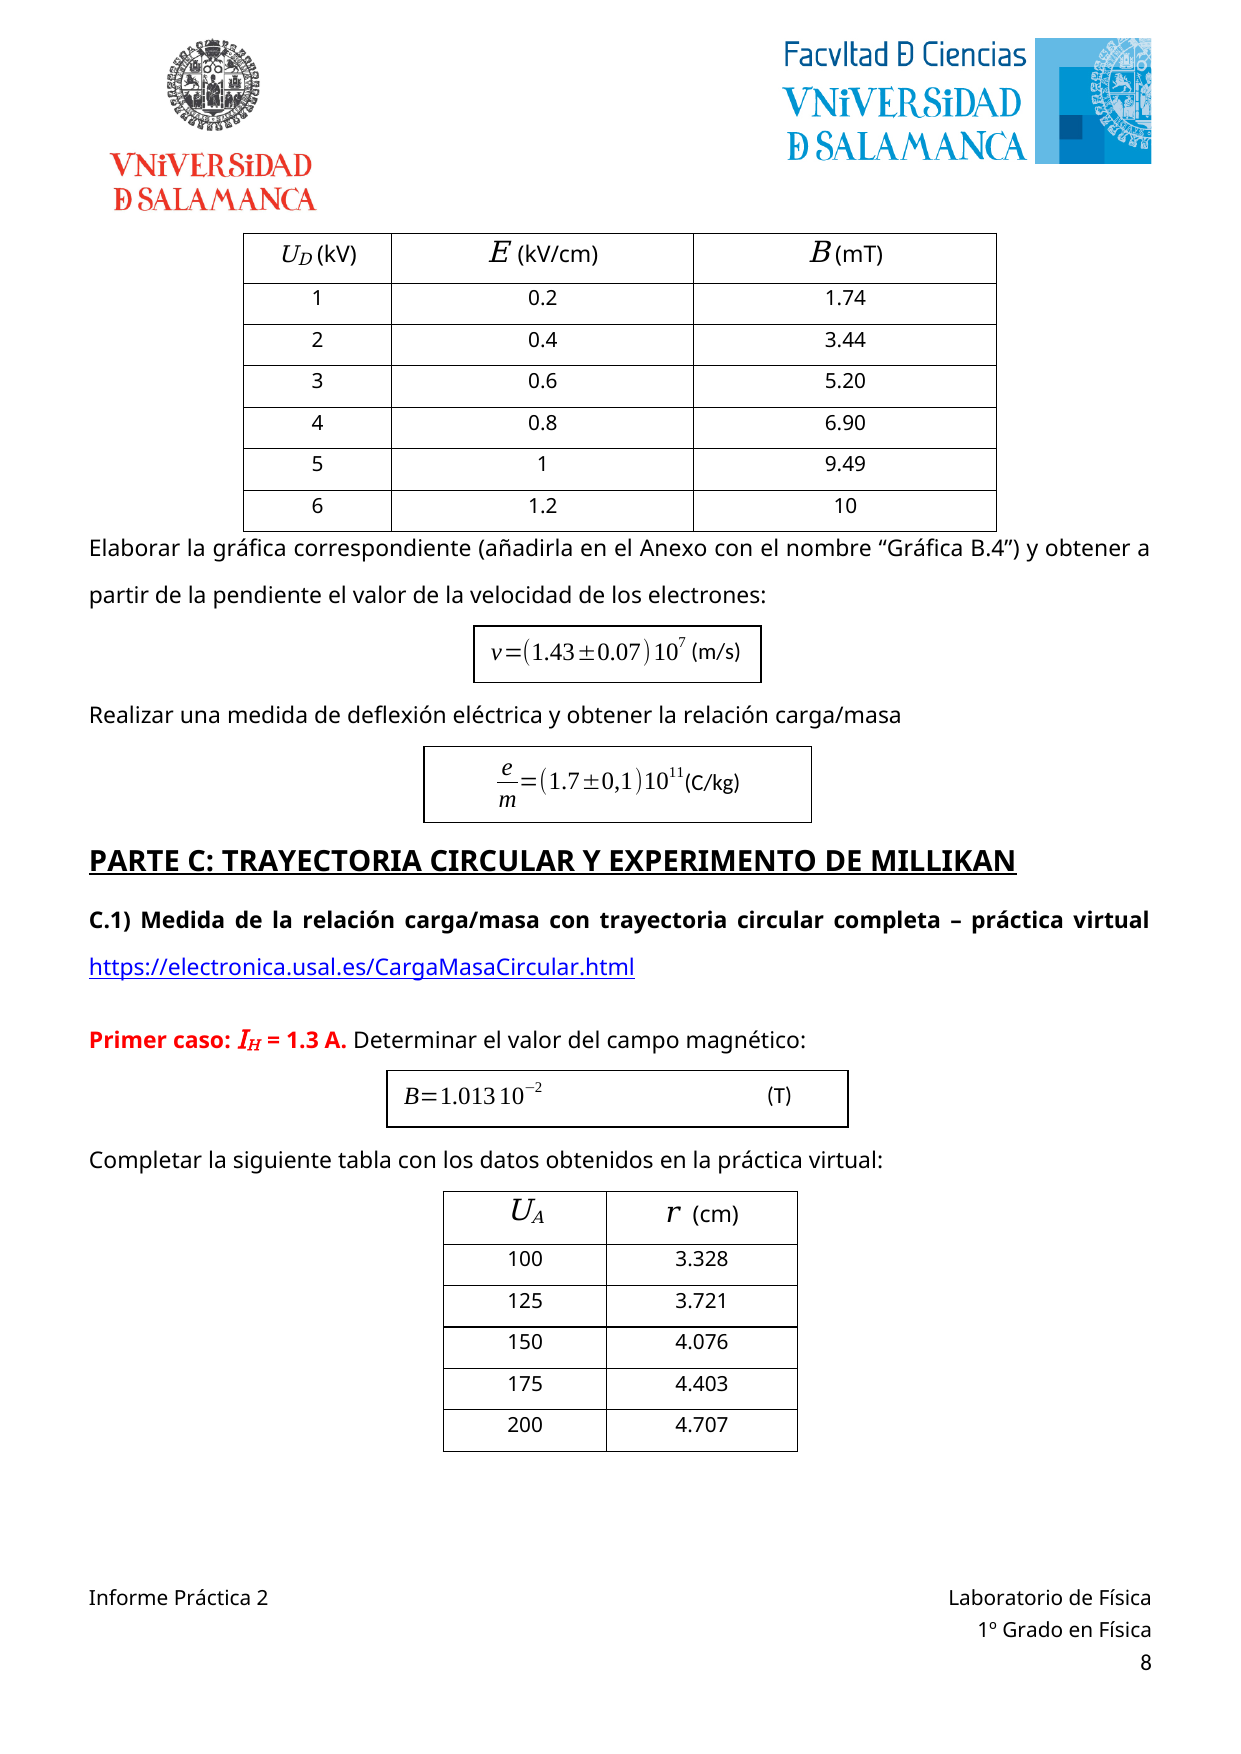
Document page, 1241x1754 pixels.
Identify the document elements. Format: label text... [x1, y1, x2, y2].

table_cell 100 [444, 1245, 606, 1285]
table_cell 10 [694, 491, 996, 531]
text (T) [402, 1078, 833, 1109]
table_cell 6.90 [694, 408, 996, 448]
picture [1091, 83, 1097, 90]
table_header E (kV/cm) [392, 234, 693, 282]
table_cell 5 [244, 449, 391, 490]
table_cell 4.076 [607, 1328, 797, 1368]
table_cell 1 [244, 284, 391, 324]
table_cell 1.2 [392, 491, 693, 531]
text Elaborar la gráfica correspondiente (añadirla en el Anexo con el nombre “Gráfica B.4”) y obtener a partir de la pendiente el valor de la velocidad de los electrones: [89, 532, 1152, 610]
table_cell 6 [244, 491, 391, 531]
table_cell 200 [444, 1410, 606, 1451]
table_cell 0.8 [392, 408, 693, 448]
text Primer caso: IH = 1.3 A. Determinar el valor del campo magnético: [89, 1023, 1152, 1055]
table_header UA [444, 1192, 606, 1243]
table_cell 4 [244, 408, 391, 448]
table_cell 2 [244, 325, 391, 365]
text Realizar una medida de deflexión eléctrica y obtener la relación carga/masa [89, 699, 1152, 731]
table_header B (mT) [694, 234, 996, 282]
table_header 𝑟 (cm) [607, 1192, 797, 1243]
text (m/s) [489, 633, 746, 666]
text C.1) Medida de la relación carga/masa con trayectoria circular completa – práctica virtual https://electronica.usal.es/CargaMasaCircular.html [89, 904, 1152, 983]
table_cell 4.707 [607, 1410, 797, 1451]
picture [1127, 129, 1147, 148]
table_cell 1 [392, 449, 693, 490]
table_cell 125 [444, 1286, 606, 1326]
table_cell 9.49 [694, 449, 996, 490]
table_cell 0.4 [392, 325, 693, 365]
table_cell 5.20 [694, 366, 996, 407]
picture [1092, 72, 1097, 80]
text (C/kg) [439, 754, 797, 813]
table_cell 4.403 [607, 1369, 797, 1409]
text Completar la siguiente tabla con los datos obtenidos en la práctica virtual: [89, 1144, 1152, 1175]
table_cell 150 [444, 1328, 606, 1368]
picture [107, 33, 331, 216]
table_cell 3 [244, 366, 391, 407]
picture [1099, 117, 1108, 124]
picture [1100, 74, 1109, 83]
table_cell 3.721 [607, 1286, 797, 1326]
picture [1109, 126, 1115, 135]
text PARTE C: TRAYECTORIA CIRCULAR Y EXPERIMENTO DE MILLIKAN [89, 840, 1152, 879]
table_cell 3.44 [694, 325, 996, 365]
table_cell 0.2 [392, 284, 693, 324]
table_cell 0.6 [392, 366, 693, 407]
picture [1141, 74, 1152, 117]
table_cell 1.74 [694, 284, 996, 324]
picture [778, 38, 1152, 164]
table_header UD (kV) [244, 234, 391, 282]
picture [1118, 126, 1127, 142]
table_cell 3.328 [607, 1245, 797, 1285]
picture [1098, 80, 1142, 119]
table_cell 175 [444, 1369, 606, 1409]
picture [1137, 121, 1152, 129]
